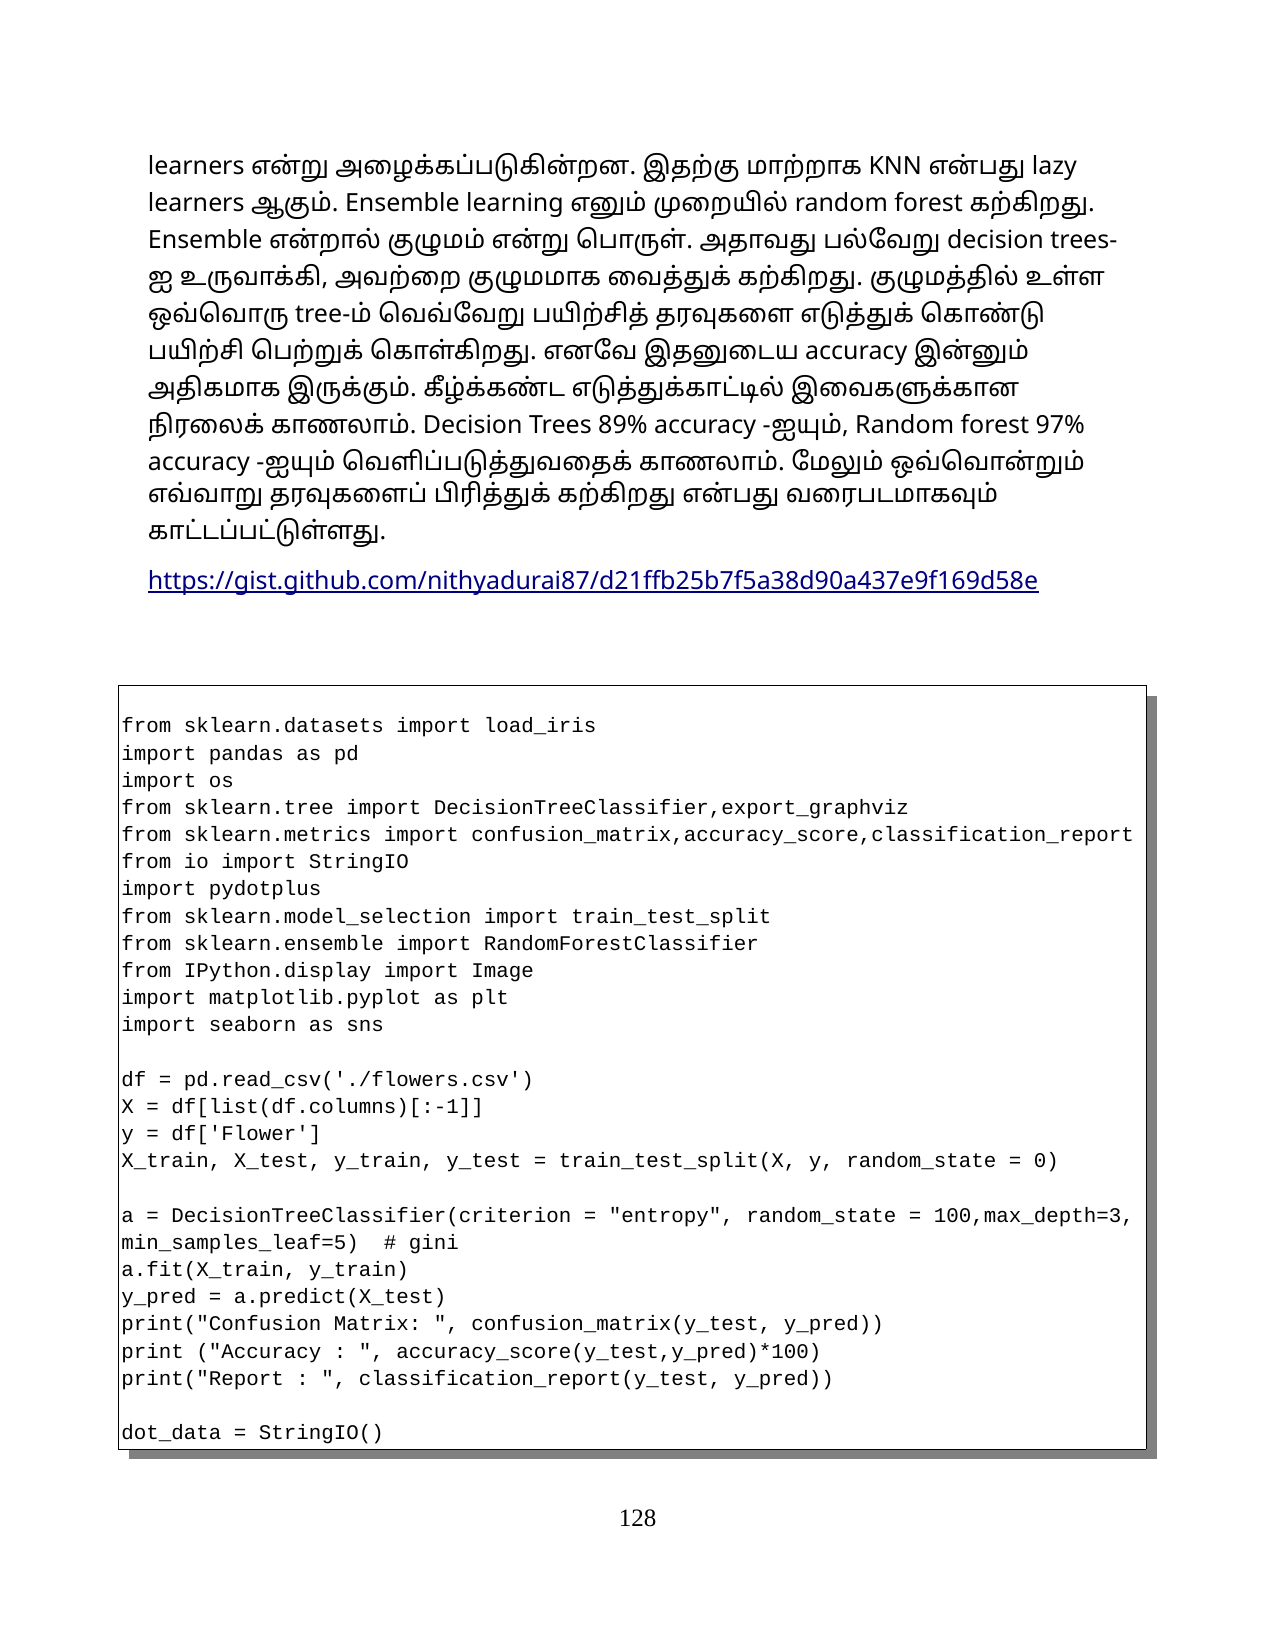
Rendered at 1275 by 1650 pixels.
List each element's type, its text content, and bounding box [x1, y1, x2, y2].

text import pandas as pd [119, 739, 1146, 766]
text print("Confusion Matrix: ", confusion_matrix(y_test, y_pred)) [119, 1310, 1146, 1337]
text df = pd.read_csv('./flowers.csv') [119, 1066, 1146, 1092]
text X = df[list(df.columns)[:-1]] [119, 1093, 1146, 1119]
text https://gist.github.com/nithyadurai87/d21ffb25b7f5a38d90a437e9f169d58e [118, 533, 1157, 597]
text dot_data = StringIO() [119, 1419, 1146, 1449]
text y_pred = a.predict(X_test) [119, 1283, 1146, 1310]
text from io import StringIO [119, 848, 1146, 875]
text import matplotlib.pyplot as plt [119, 984, 1146, 1011]
text print("Report : ", classification_report(y_test, y_pred)) [119, 1365, 1146, 1391]
text from sklearn.metrics import confusion_matrix,accuracy_score,classification_report [119, 821, 1146, 848]
text from IPython.display import Image [119, 957, 1146, 984]
text X_train, X_test, y_train, y_test = train_test_split(X, y, random_state = 0) [119, 1147, 1146, 1174]
text from sklearn.model_selection import train_test_split [119, 903, 1146, 929]
text print ("Accuracy : ", accuracy_score(y_test,y_pred)*100) [119, 1338, 1146, 1364]
text from sklearn.tree import DecisionTreeClassifier,export_graphviz [119, 794, 1146, 821]
text import os [119, 767, 1146, 793]
text learners என்று அழைக்கப்படுகின்றன. இதற்கு மாற்றாக KNN என்பது lazy learners ஆகும். Ensemble learning எனும் முறையில் random forest கற்கிறது. Ensemble என்றால் குழுமம் என்று பொருள். அதாவது பல்வேறு decision trees-ஐ உருவாக்கி, அவற்றை குழுமமாக வைத்துக் கற்கிறது. குழுமத்தில் உள்ள ஒவ்வொரு tree-ம் வெவ்வேறு பயிற்சித் தரவுகளை எடுத்துக் கொண்டு பயிற்சி பெற்றுக் கொள்கிறது. எனவே இதனுடைய accuracy இன்னும் அதிகமாக இருக்கும். கீழ்க்கண்ட எடுத்துக்காட்டில் இவைகளுக்கான நிரலைக் காணலாம். Decision Trees 89% accuracy -ஐயும், Random forest 97% accuracy -ஐயும் வெளிப்படுத்துவதைக் காணலாம். மேலும் ஒவ்வொன்றும் எவ்வாறு தரவுகளைப் பிரித்துக் கற்கிறது என்பது வரைபடமாகவும் காட்டப்பட்டுள்ளது. [118, 118, 1157, 533]
text from sklearn.datasets import load_iris [119, 712, 1146, 739]
text import seaborn as sns [119, 1011, 1146, 1038]
text from sklearn.ensemble import RandomForestClassifier [119, 930, 1146, 956]
text a.fit(X_train, y_train) [119, 1256, 1146, 1283]
text y = df['Flower'] [119, 1120, 1146, 1147]
text a = DecisionTreeClassifier(criterion = "entropy", random_state = 100,max_depth=3, min_samples_leaf=5) # gini [119, 1202, 1146, 1256]
text import pydotplus [119, 875, 1146, 902]
